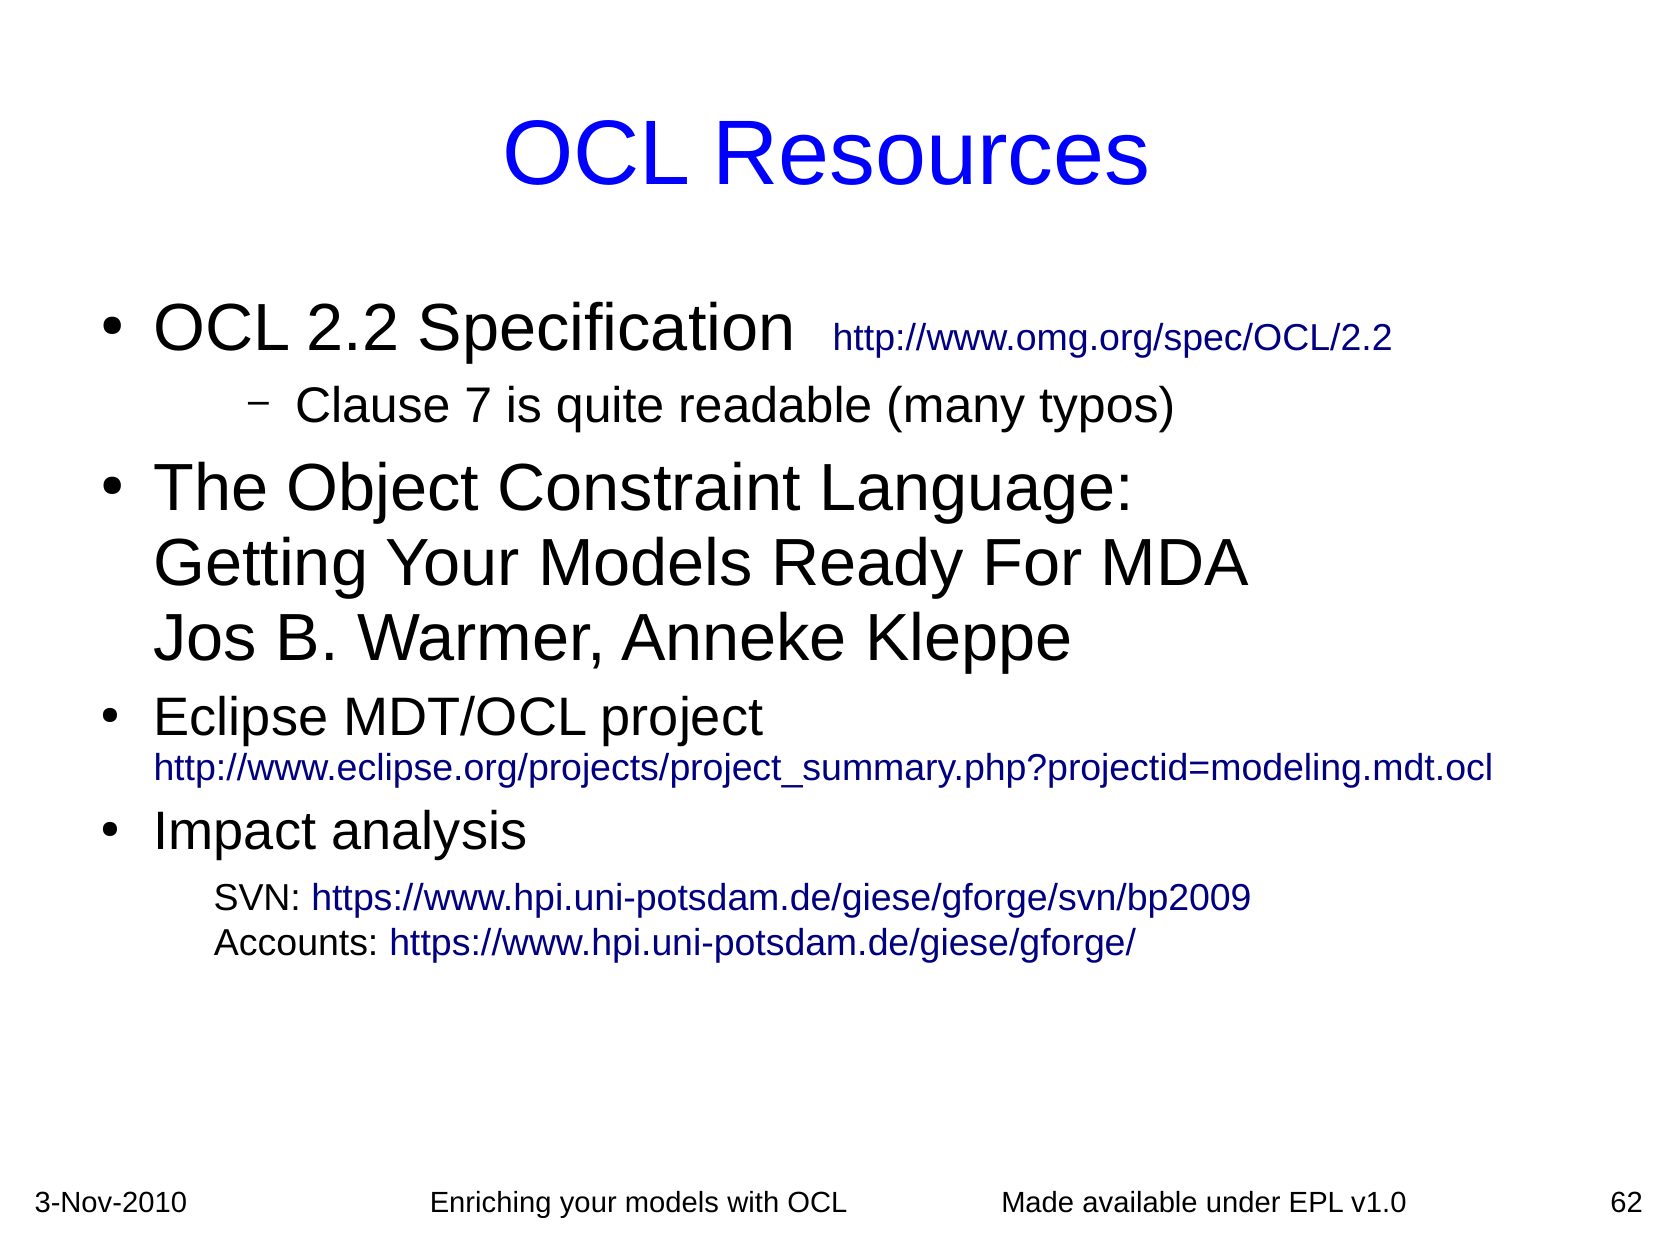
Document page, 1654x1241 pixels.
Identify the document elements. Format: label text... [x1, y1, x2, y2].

list OCL 2.2 Specification http://www.omg.org/spec/OCL/2.2 Clause 7 is quite readable (many typos) The Object Constraint Language: Getting Your Models Ready For MDA Jos B. Warmer, Anneke Kleppe Eclipse MDT/OCL projecthttp://www.eclipse.org/projects/project_summary.php?projectid=modeling.mdt.ocl Impact analysis SVN: https://www.hpi.uni-potsdam.de/giese/gforge/svn/bp2009 Accounts: https://www.hpi.uni-potsdam.de/giese/gforge/ [82, 290, 1571, 1094]
title OCL Resources [82, 49, 1571, 257]
